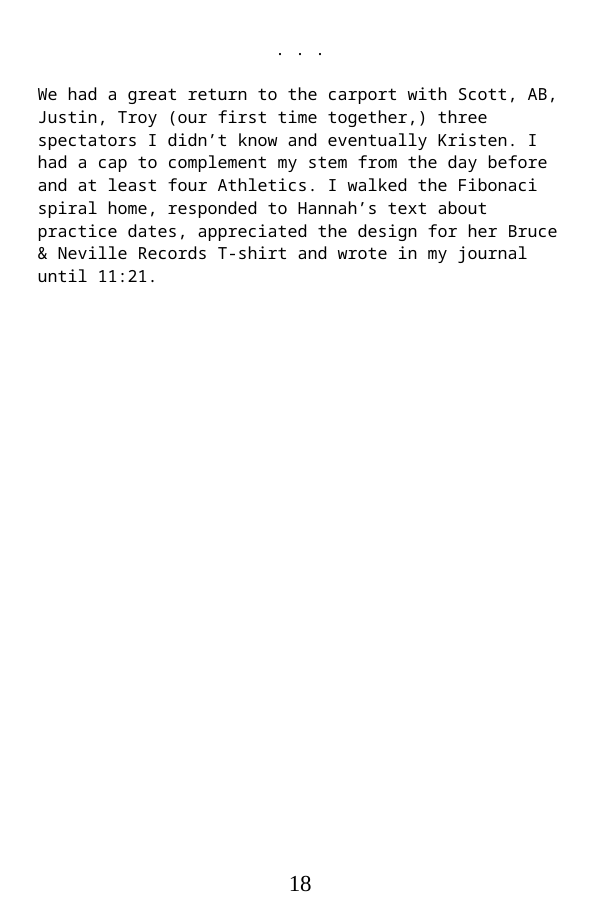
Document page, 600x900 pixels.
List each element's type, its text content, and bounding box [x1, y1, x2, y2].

text . . . [37, 37, 562, 60]
text We had a great return to the carport with Scott, AB, Justin, Troy (our first time together,) three spectators I didn’t know and eventually Kristen. I had a cap to complement my stem from the day before and at least four Athletics. I walked the Fibonaci spiral home, responded to Hannah’s text about practice dates, appreciated the design for her Bruce & Neville Records T-shirt and wrote in my journal until 11:21. [37, 83, 562, 287]
